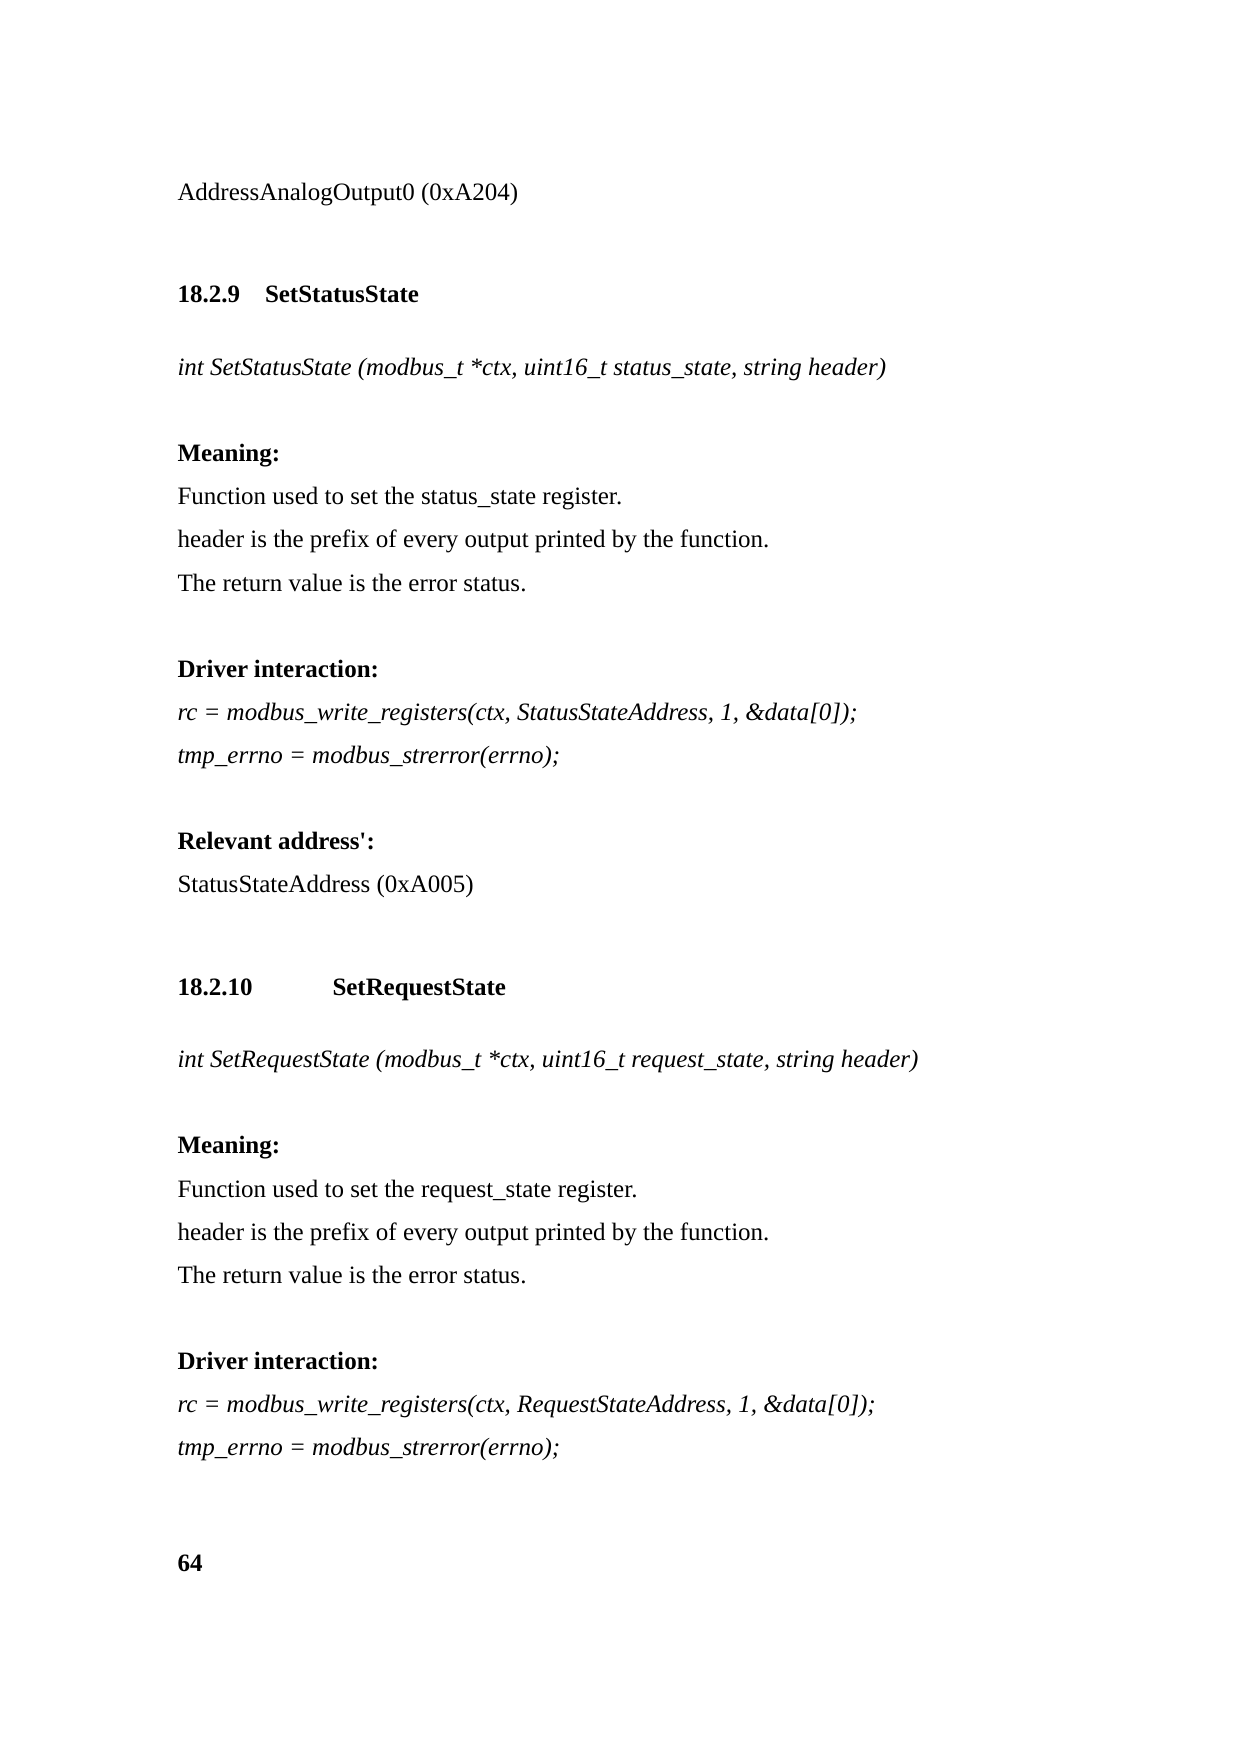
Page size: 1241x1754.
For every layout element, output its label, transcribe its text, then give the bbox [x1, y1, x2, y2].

text rc = modbus_write_registers(ctx, RequestStateAddress, 1, &data[0]); [177, 1389, 1063, 1418]
subtitle SetRequestState [177, 972, 1063, 1000]
text Meaning: [177, 1131, 1063, 1159]
subtitle SetStatusState [177, 279, 1063, 308]
text Driver interaction: [177, 1346, 1063, 1375]
text The return value is the error status. [177, 1260, 1063, 1289]
text tmp_errno = modbus_strerror(errno); [177, 1432, 1063, 1461]
text Relevant address': [177, 826, 1063, 855]
text Meaning: [177, 438, 1063, 467]
text Driver interaction: [177, 654, 1063, 683]
text The return value is the error status. [177, 568, 1063, 596]
text header is the prefix of every output printed by the function. [177, 1217, 1063, 1246]
text int SetRequestState (modbus_t *ctx, uint16_t request_state, string header) [177, 1044, 1063, 1073]
text rc = modbus_write_registers(ctx, StatusStateAddress, 1, &data[0]); [177, 697, 1063, 726]
text Function used to set the request_state register. [177, 1174, 1063, 1202]
text AddressAnalogOutput0 (0xA204) [177, 177, 1063, 206]
text int SetStatusState (modbus_t *ctx, uint16_t status_state, string header) [177, 352, 1063, 381]
text StatusStateAddress (0xA005) [177, 869, 1063, 898]
text tmp_errno = modbus_strerror(errno); [177, 740, 1063, 769]
text header is the prefix of every output printed by the function. [177, 524, 1063, 553]
text Function used to set the status_state register. [177, 481, 1063, 510]
